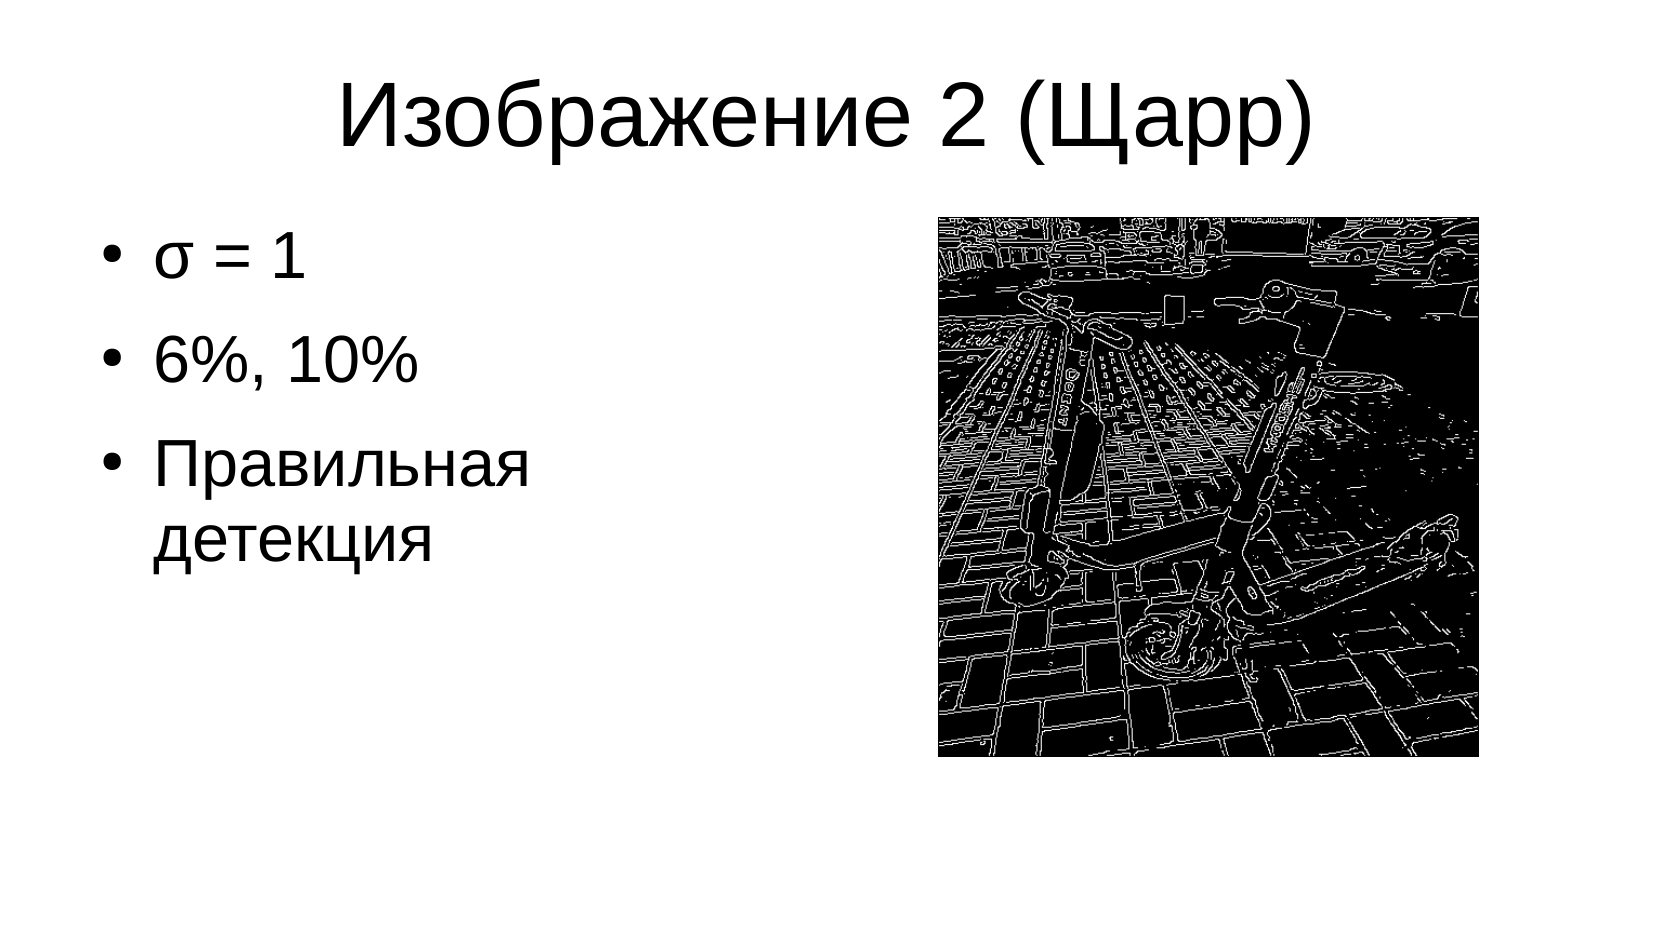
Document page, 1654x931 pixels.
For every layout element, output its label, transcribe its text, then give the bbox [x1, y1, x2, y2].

list σ = 1 6%, 10% Правильная детекция [82, 217, 809, 758]
picture [938, 217, 1479, 758]
title Изображение 2 (Щарр) [82, 37, 1571, 193]
